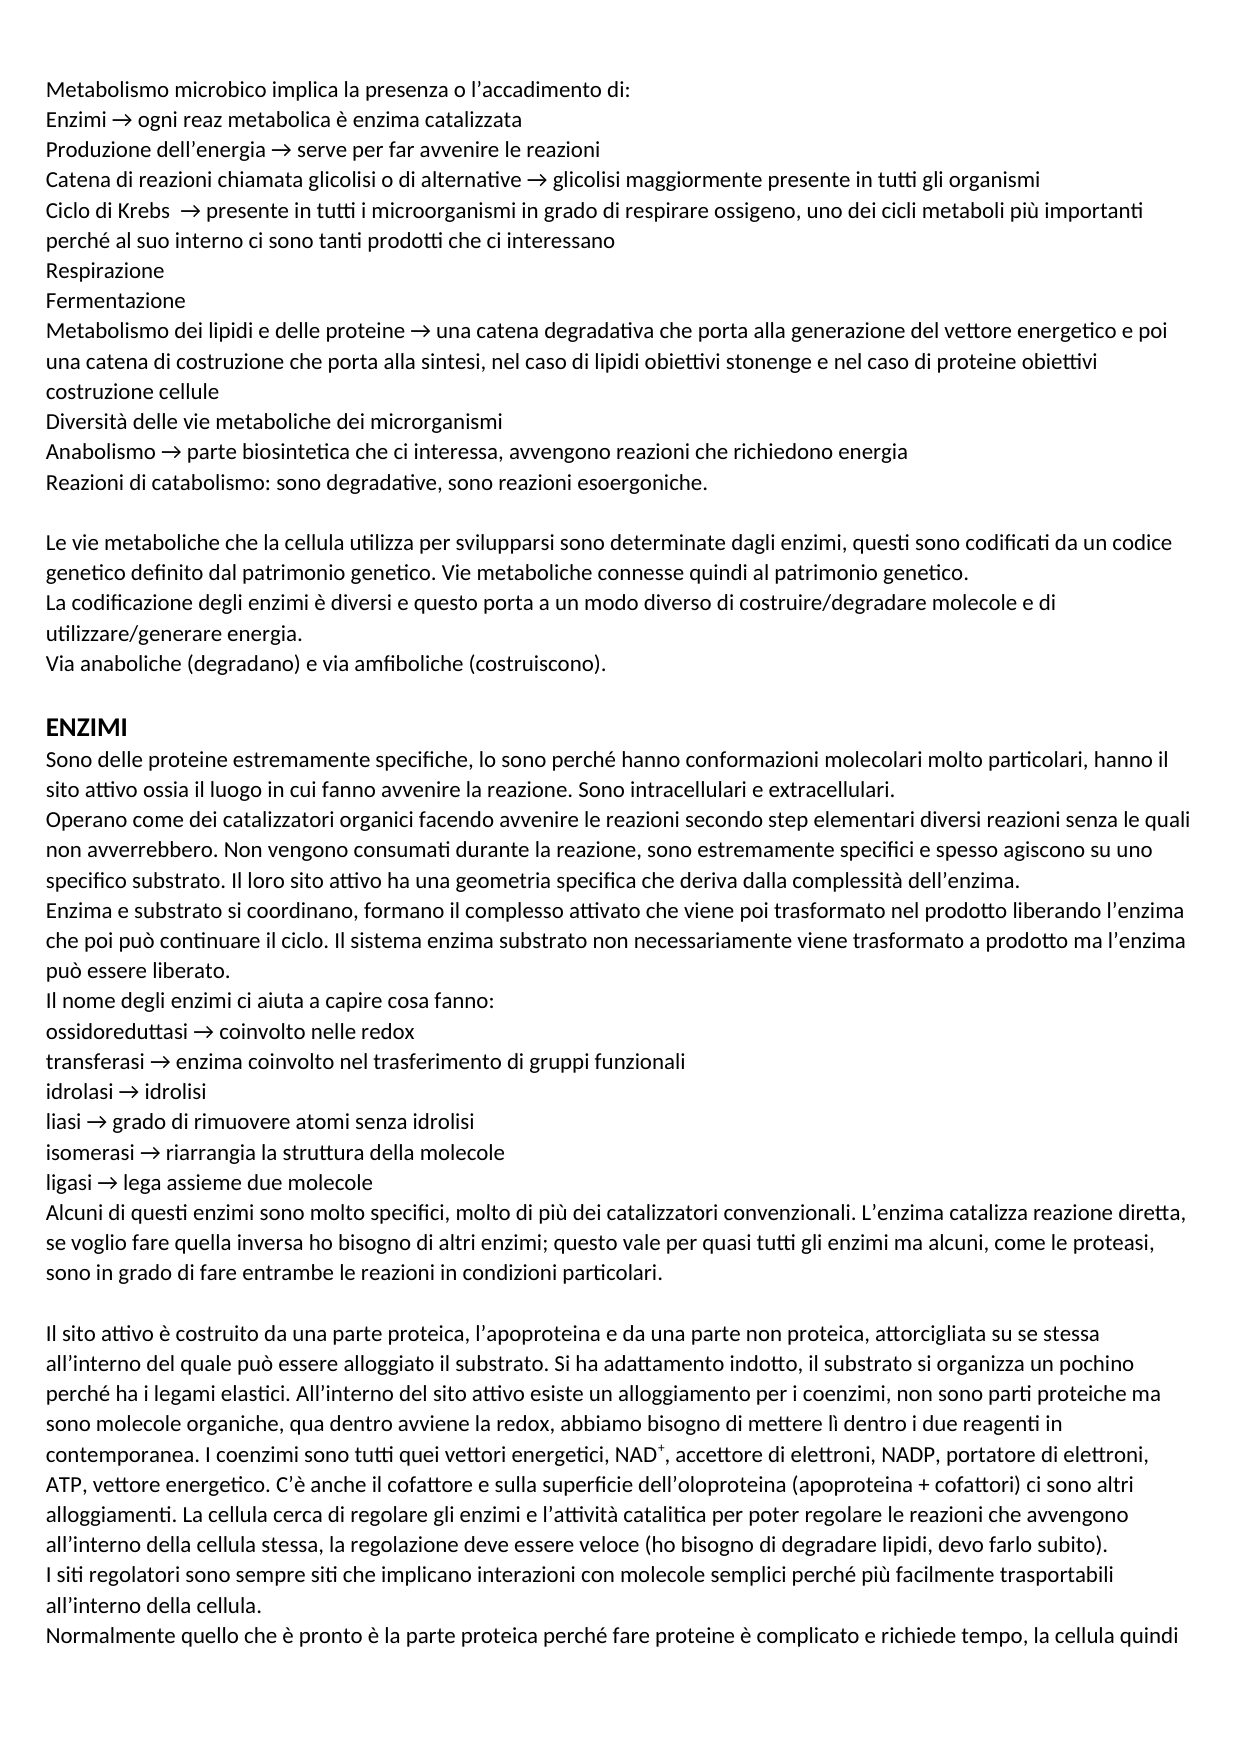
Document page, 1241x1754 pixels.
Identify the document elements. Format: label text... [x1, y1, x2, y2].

text Metabolismo microbico implica la presenza o l’accadimento di: Enzimi → ogni reaz metabolica è enzima catalizzata Produzione dell’energia → serve per far avvenire le reazioni Catena di reazioni chiamata glicolisi o di alternative → glicolisi maggiormente presente in tutti gli organismi Ciclo di Krebs → presente in tutti i microorganismi in grado di respirare ossigeno, uno dei cicli metaboli più importanti perché al suo interno ci sono tanti prodotti che ci interessano Respirazione Fermentazione Metabolismo dei lipidi e delle proteine → una catena degradativa che porta alla generazione del vettore energetico e poi una catena di costruzione che porta alla sintesi, nel caso di lipidi obiettivi stonenge e nel caso di proteine obiettivi costruzione cellule Diversità delle vie metaboliche dei microrganismi [46, 75, 1195, 435]
text Anabolismo → parte biosintetica che ci interessa, avvengono reazioni che richiedono energia Reazioni di catabolismo: sono degradative, sono reazioni esoergoniche. Le vie metaboliche che la cellula utilizza per svilupparsi sono determinate dagli enzimi, questi sono codificati da un codice genetico definito dal patrimonio genetico. Vie metaboliche connesse quindi al patrimonio genetico. La codificazione degli enzimi è diversi e questo porta a un modo diverso di costruire/degradare molecole e di utilizzare/generare energia. Via anaboliche (degradano) e via amfiboliche (costruiscono). ENZIMI Sono delle proteine estremamente specifiche, lo sono perché hanno conformazioni molecolari molto particolari, hanno il sito attivo ossia il luogo in cui fanno avvenire la reazione. Sono intracellulari e extracellulari. Operano come dei catalizzatori organici facendo avvenire le reazioni secondo step elementari diversi reazioni senza le quali non avverrebbero. Non vengono consumati durante la reazione, sono estremamente specifici e spesso agiscono su uno specifico substrato. Il loro sito attivo ha una geometria specifica che deriva dalla complessità dell’enzima. Enzima e substrato si coordinano, formano il complesso attivato che viene poi trasformato nel prodotto liberando l’enzima che poi può continuare il ciclo. Il sistema enzima substrato non necessariamente viene trasformato a prodotto ma l’enzima può essere liberato. Il nome degli enzimi ci aiuta a capire cosa fanno: ossidoreduttasi → coinvolto nelle redox transferasi → enzima coinvolto nel trasferimento di gruppi funzionali idrolasi → idrolisi liasi → grado di rimuovere atomi senza idrolisi isomerasi → riarrangia la struttura della molecole ligasi → lega assieme due molecole Alcuni di questi enzimi sono molto specifici, molto di più dei catalizzatori convenzionali. L’enzima catalizza reazione diretta, se voglio fare quella inversa ho bisogno di altri enzimi; questo vale per quasi tutti gli enzimi ma alcuni, come le proteasi, sono in grado di fare entrambe le reazioni in condizioni particolari. Il sito attivo è costruito da una parte proteica, l’apoproteina e da una parte non proteica, attorcigliata su se stessa all’interno del quale può essere alloggiato il substrato. Si ha adattamento indotto, il substrato si organizza un pochino perché ha i legami elastici. All’interno del sito attivo esiste un alloggiamento per i coenzimi, non sono parti proteiche ma sono molecole organiche, qua dentro avviene la redox, abbiamo bisogno di mettere lì dentro i due reagenti in contemporanea. I coenzimi sono tutti quei vettori energetici, NAD+, accettore di elettroni, NADP, portatore di elettroni, ATP, vettore energetico. C’è anche il cofattore e sulla superficie dell’oloproteina (apoproteina + cofattori) ci sono altri alloggiamenti. La cellula cerca di regolare gli enzimi e l’attività catalitica per poter regolare le reazioni che avvengono all’interno della cellula stessa, la regolazione deve essere veloce (ho bisogno di degradare lipidi, devo farlo subito). I siti regolatori sono sempre siti che implicano interazioni con molecole semplici perché più facilmente trasportabili all’interno della cellula. Normalmente quello che è pronto è la parte proteica perché fare proteine è complicato e richiede tempo, la cellula quindi [46, 437, 1195, 1649]
